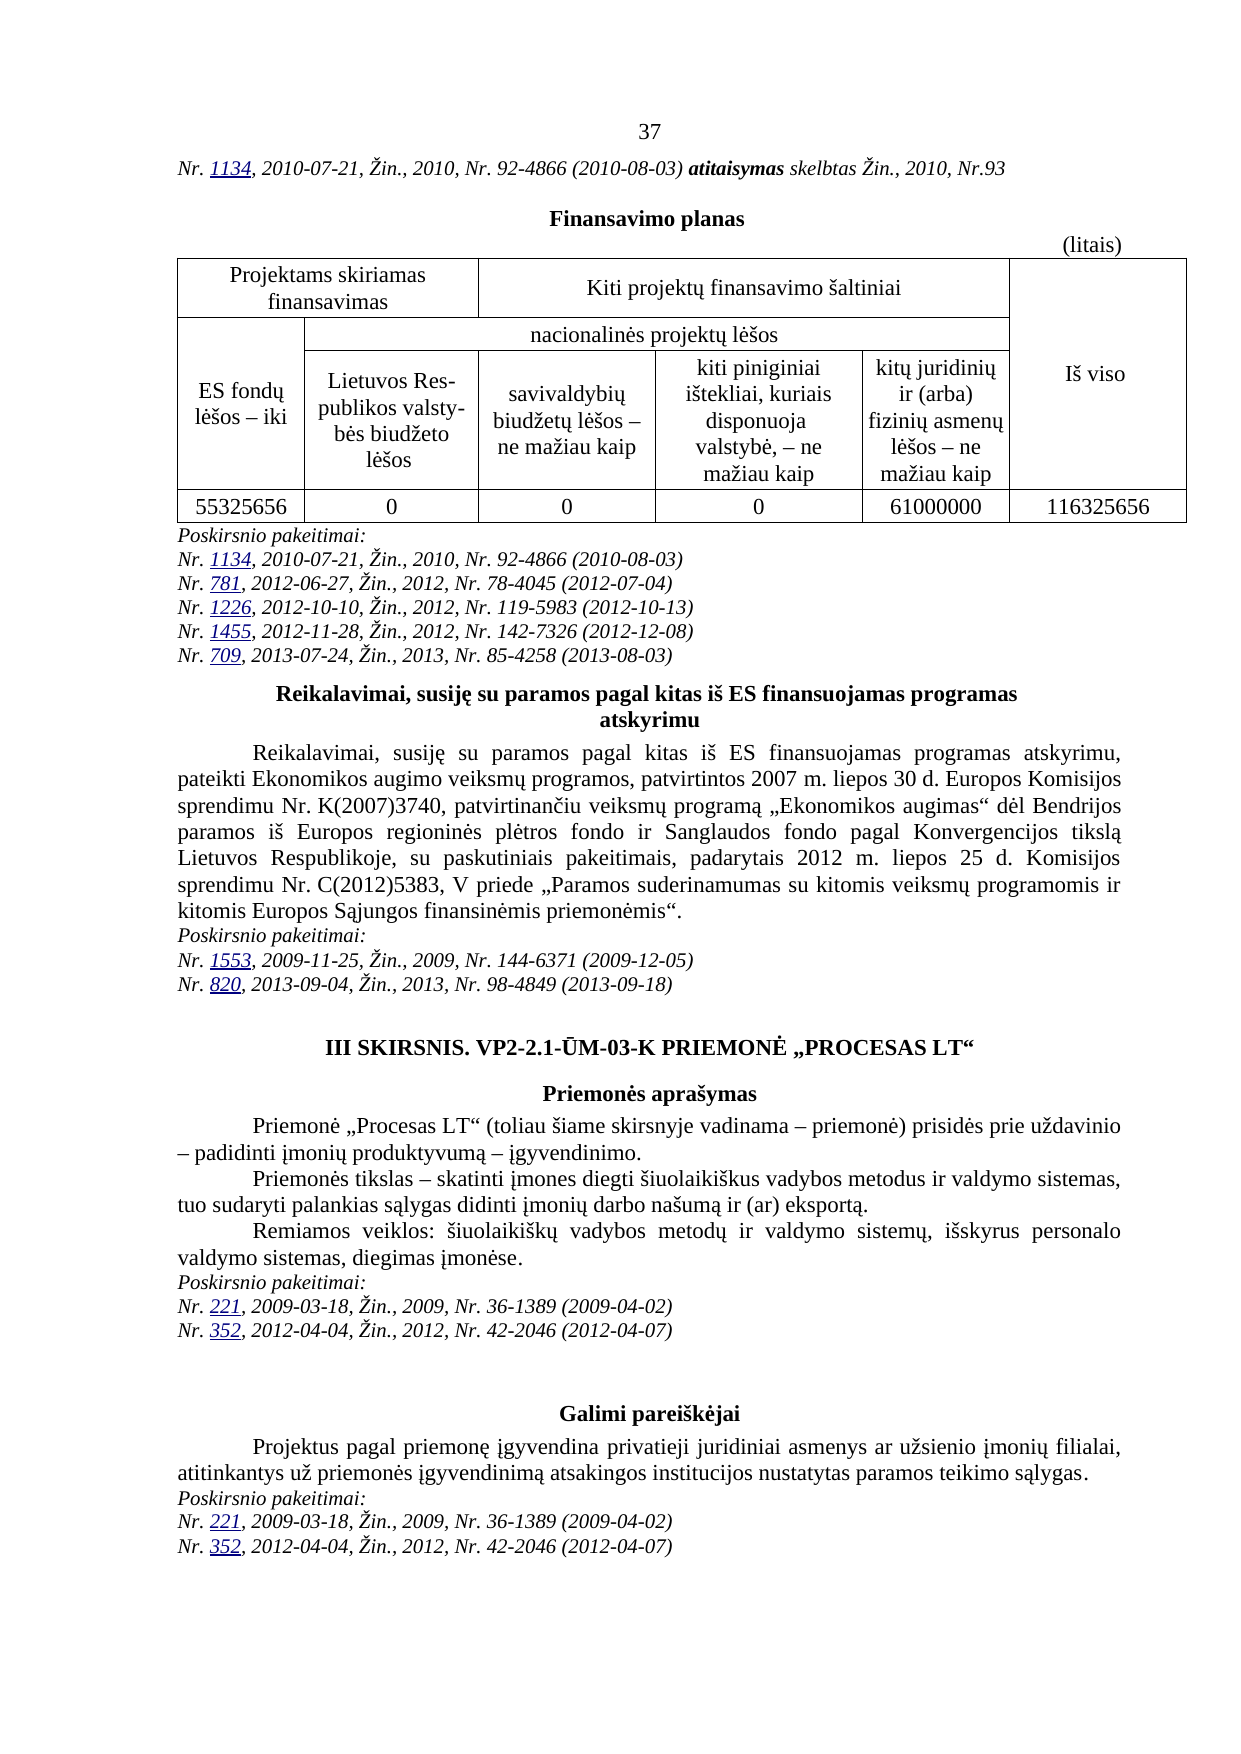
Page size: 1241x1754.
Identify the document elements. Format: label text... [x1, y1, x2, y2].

table_cell 116325656 [1010, 490, 1186, 522]
table_cell 0 [479, 490, 655, 522]
table_header Iš viso [1010, 259, 1186, 489]
text Nr. 1134, 2010-07-21, Žin., 2010, Nr. 92-4866 (2010-08-03) [177, 547, 1122, 571]
table_cell 0 [656, 490, 862, 522]
text Poskirsnio pakeitimai: [177, 923, 1122, 947]
text Galimi pareiškėjai [177, 1400, 1122, 1426]
table_cell 61000000 [863, 490, 1009, 522]
text Finansavimo planas [177, 205, 1122, 231]
table_cell ES fondų lėšos – iki [178, 318, 304, 489]
text Nr. 1134, 2010-07-21, Žin., 2010, Nr. 92-4866 (2010-08-03) atitaisymas skelbtas Žin., 2010, Nr.93 [177, 156, 1122, 180]
text (litais) [177, 231, 1122, 257]
table_cell Lietuvos Res­publikos valsty­bės biudžeto lėšos [305, 351, 478, 489]
table_header Projektams skiriamas finansavimas [178, 259, 478, 317]
text Nr. 352, 2012-04-04, Žin., 2012, Nr. 42-2046 (2012-04-07) [177, 1318, 1122, 1342]
subtitle III SKIRSNIS. VP2-2.1-ŪM-03-K priemonė „pROCESAS LT“ [177, 1034, 1122, 1061]
table_cell nacionalinės projektų lėšos [305, 318, 1009, 350]
text Nr. 1455, 2012-11-28, Žin., 2012, Nr. 142-7326 (2012-12-08) [177, 619, 1122, 643]
text Nr. 781, 2012-06-27, Žin., 2012, Nr. 78-4045 (2012-07-04) [177, 571, 1122, 595]
text Nr. 709, 2013-07-24, Žin., 2013, Nr. 85-4258 (2013-08-03) [177, 643, 1122, 667]
text Nr. 1226, 2012-10-10, Žin., 2012, Nr. 119-5983 (2012-10-13) [177, 595, 1122, 619]
text Reikalavimai, susiję su paramos pagal kitas iš ES finansuojamas programas atskyrimu, pateikti Ekonomikos augimo veiksmų programos, patvirtintos 2007 m. liepos 30 d. Europos Komisijos sprendimu Nr. K(2007)3740, patvirtinančiu veiksmų programą „Ekonomikos augimas“ dėl Bendrijos paramos iš Europos regioninės plėtros fondo ir Sanglaudos fondo pagal Konvergencijos tikslą Lietuvos Respublikoje, su paskutiniais pakeitimais, padarytais 2012 m. liepos 25 d. Komisijos sprendimu Nr. C(2012)5383, V priede „Paramos suderinamumas su kitomis veiksmų programomis ir kitomis Europos Sąjungos finansinėmis priemonėmis“. [177, 739, 1122, 923]
text Priemonė „Procesas LT“ (toliau šiame skirsnyje vadinama – priemonė) prisidės prie uždavinio – padidinti įmonių produktyvumą – įgyvendinimo. [177, 1112, 1122, 1165]
text Remiamos veiklos: šiuolaikiškų vadybos metodų ir valdymo sistemų, išskyrus personalo valdymo sistemas, diegimas įmonėse. [177, 1218, 1122, 1270]
table_cell 55325656 [178, 490, 304, 522]
table_cell kitų juridinių ir (arba) fizinių asmenų lėšos – ne mažiau kaip [863, 351, 1009, 489]
text Projektus pagal priemonę įgyvendina privatieji juridiniai asmenys ar užsienio įmonių filialai, atitinkantys už priemonės įgyvendinimą atsakingos institucijos nustatytas paramos teikimo sąlygas. [177, 1433, 1122, 1485]
text Poskirsnio pakeitimai: [177, 1270, 1122, 1294]
text Poskirsnio pakeitimai: [177, 523, 1122, 547]
text Priemonės tikslas – skatinti įmones diegti šiuolaikiškus vadybos metodus ir valdymo sistemas, tuo sudaryti palankias sąlygas didinti įmonių darbo našumą ir (ar) eksportą. [177, 1165, 1122, 1218]
text Nr. 221, 2009-03-18, Žin., 2009, Nr. 36-1389 (2009-04-02) [177, 1294, 1122, 1318]
table_cell kiti piniginiai ištekliai, kuriais disponuoja valstybė, – ne mažiau kaip [656, 351, 862, 489]
text Poskirsnio pakeitimai: [177, 1485, 1122, 1509]
text Priemonės aprašymas [177, 1079, 1122, 1106]
text Nr. 820, 2013-09-04, Žin., 2013, Nr. 98-4849 (2013-09-18) [177, 972, 1122, 996]
table_cell 0 [305, 490, 478, 522]
table_cell savivaldybių biudžetų lėšos – ne mažiau kaip [479, 351, 655, 489]
text Nr. 352, 2012-04-04, Žin., 2012, Nr. 42-2046 (2012-04-07) [177, 1533, 1122, 1558]
text Reikalavimai, susiję su paramos pagal kitas iš ES finansuojamas programas atskyrimu [177, 680, 1122, 733]
text Nr. 221, 2009-03-18, Žin., 2009, Nr. 36-1389 (2009-04-02) [177, 1509, 1122, 1533]
text Nr. 1553, 2009-11-25, Žin., 2009, Nr. 144-6371 (2009-12-05) [177, 947, 1122, 972]
table_header Kiti projektų finansavimo šaltiniai [479, 259, 1009, 317]
